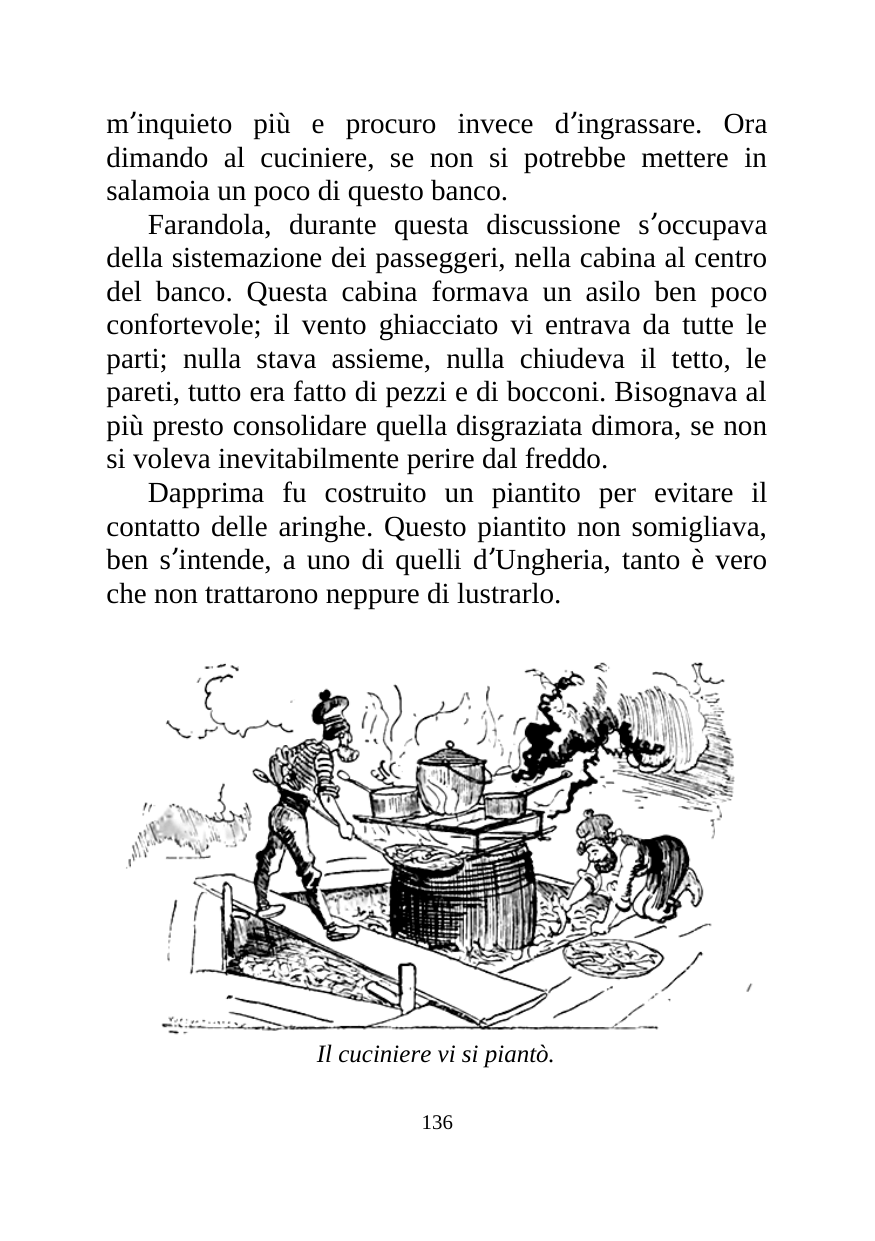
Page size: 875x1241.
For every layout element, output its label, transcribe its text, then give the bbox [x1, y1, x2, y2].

text m՚inquieto più e procuro invece d՚ingrassare. Ora dimando al cuciniere, se non si potrebbe mettere in salamoia un poco di questo banco. [106, 106, 768, 207]
text Farandola, durante questa discussione s՚occupava della sistemazione dei passeggeri, nella cabina al centro del banco. Questa cabina formava un asilo ben poco confortevole; il vento ghiacciato vi entrava da tutte le parti; nulla stava assieme, nulla chiudeva il tetto, le pareti, tutto era fatto di pezzi e di bocconi. Bisognava al più presto consolidare quella disgraziata dimora, se non si voleva inevitabilmente perire dal freddo. [106, 207, 768, 475]
text Il cuciniere vi si piantò. [118, 1039, 756, 1067]
picture [118, 650, 756, 1039]
text Dapprima fu costruito un piantito per evitare il contatto delle aringhe. Questo piantito non somigliava, ben s՚intende, a uno di quelli d՚Ungheria, tanto è vero che non trattarono neppure di lustrarlo. [106, 475, 768, 609]
